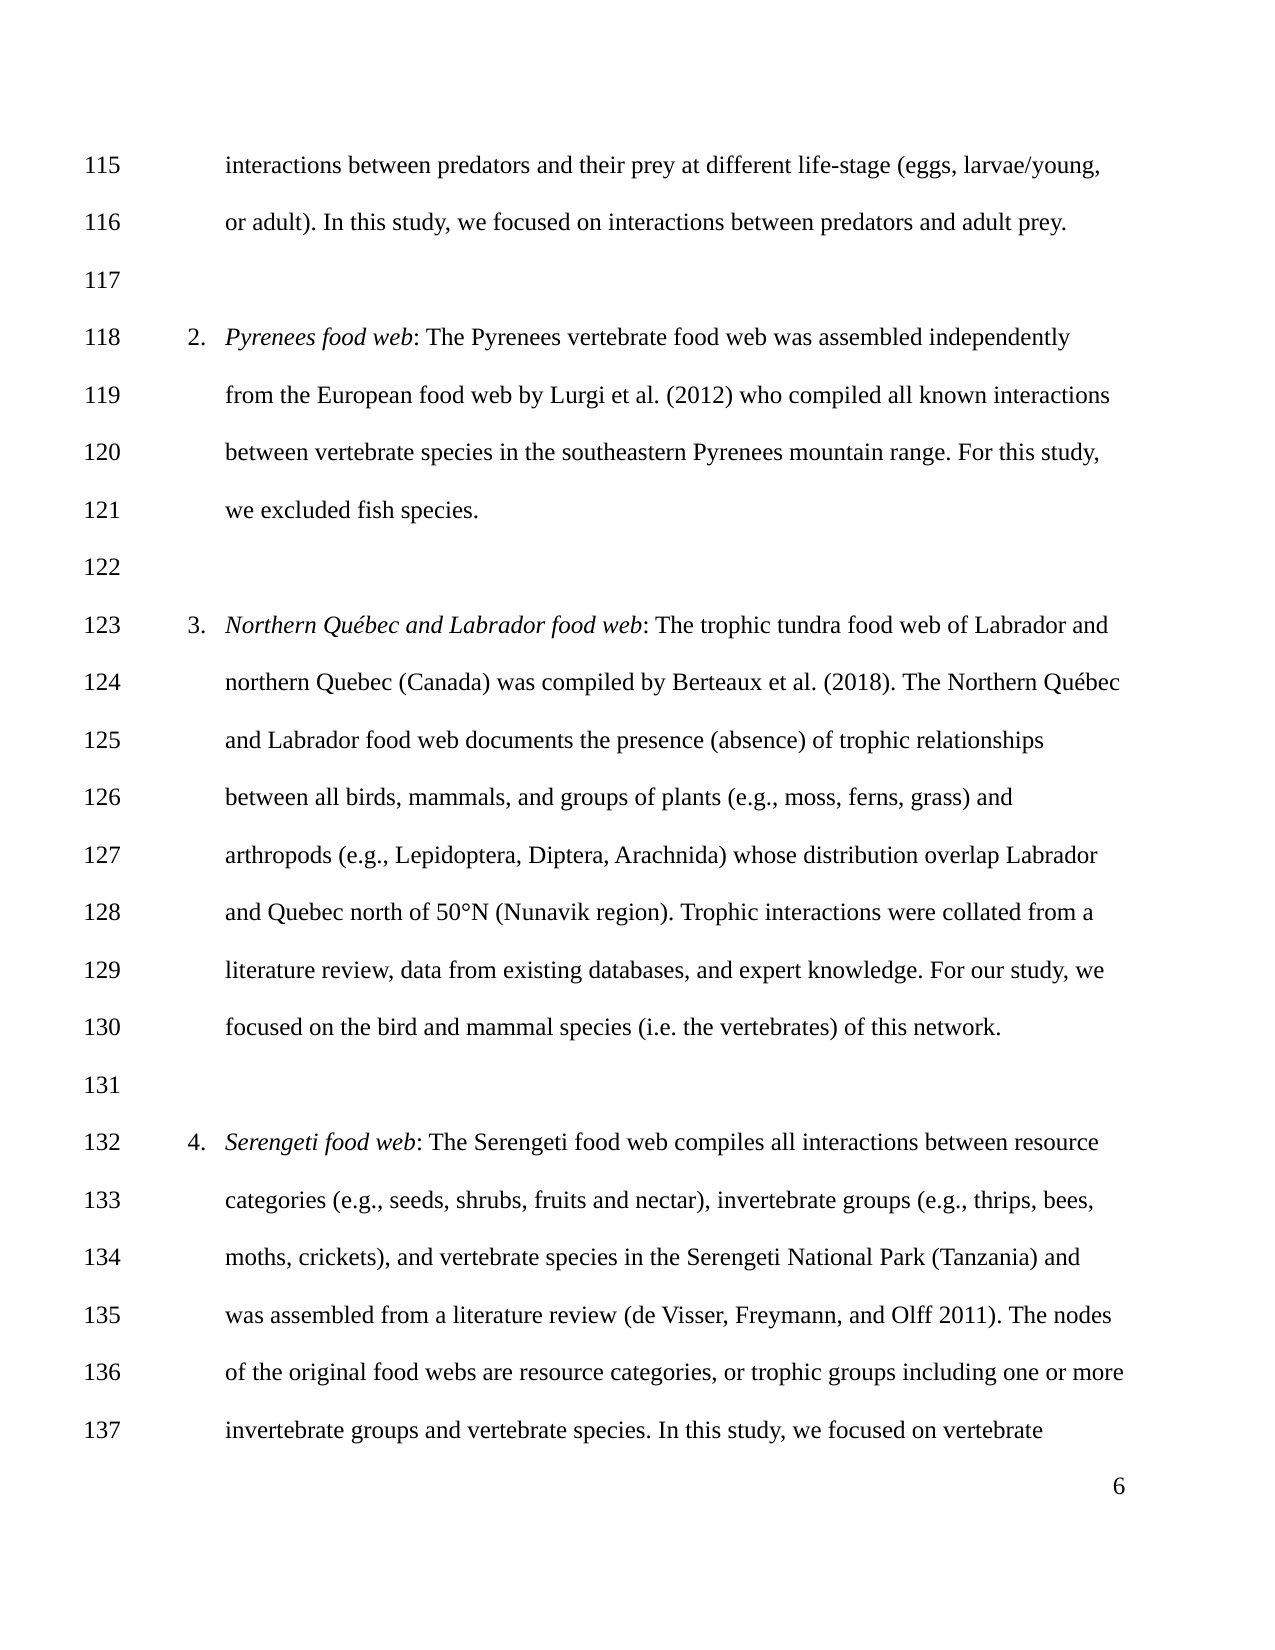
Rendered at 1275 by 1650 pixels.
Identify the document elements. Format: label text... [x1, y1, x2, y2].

list Northern Québec and Labrador food web: The trophic tundra food web of Labrador and northern Quebec (Canada) was compiled by Berteaux et al. (2018). The Northern Québec and Labrador food web documents the presence (absence) of trophic relationships between all birds, mammals, and groups of plants (e.g., moss, ferns, grass) and arthropods (e.g., Lepidoptera, Diptera, Arachnida) whose distribution overlap Labrador and Quebec north of 50°N (Nunavik region). Trophic interactions were collated from a literature review, data from existing databases, and expert knowledge. For our study, we focused on the bird and mammal species (i.e. the vertebrates) of this network. [187, 610, 1125, 1041]
list interactions between predators and their prey at different life-stage (eggs, larvae/young, or adult). In this study, we focused on interactions between predators and adult prey. [187, 150, 1125, 236]
list Serengeti food web: The Serengeti food web compiles all interactions between resource categories (e.g., seeds, shrubs, fruits and nectar), invertebrate groups (e.g., thrips, bees, moths, crickets), and vertebrate species in the Serengeti National Park (Tanzania) and was assembled from a literature review (de Visser, Freymann, and Olff 2011). The nodes of the original food webs are resource categories, or trophic groups including one or more invertebrate groups and vertebrate species. In this study, we focused on vertebrate [187, 1127, 1125, 1444]
list Pyrenees food web: The Pyrenees vertebrate food web was assembled independently from the European food web by Lurgi et al. (2012) who compiled all known interactions between vertebrate species in the southeastern Pyrenees mountain range. For this study, we excluded fish species. [187, 322, 1125, 524]
